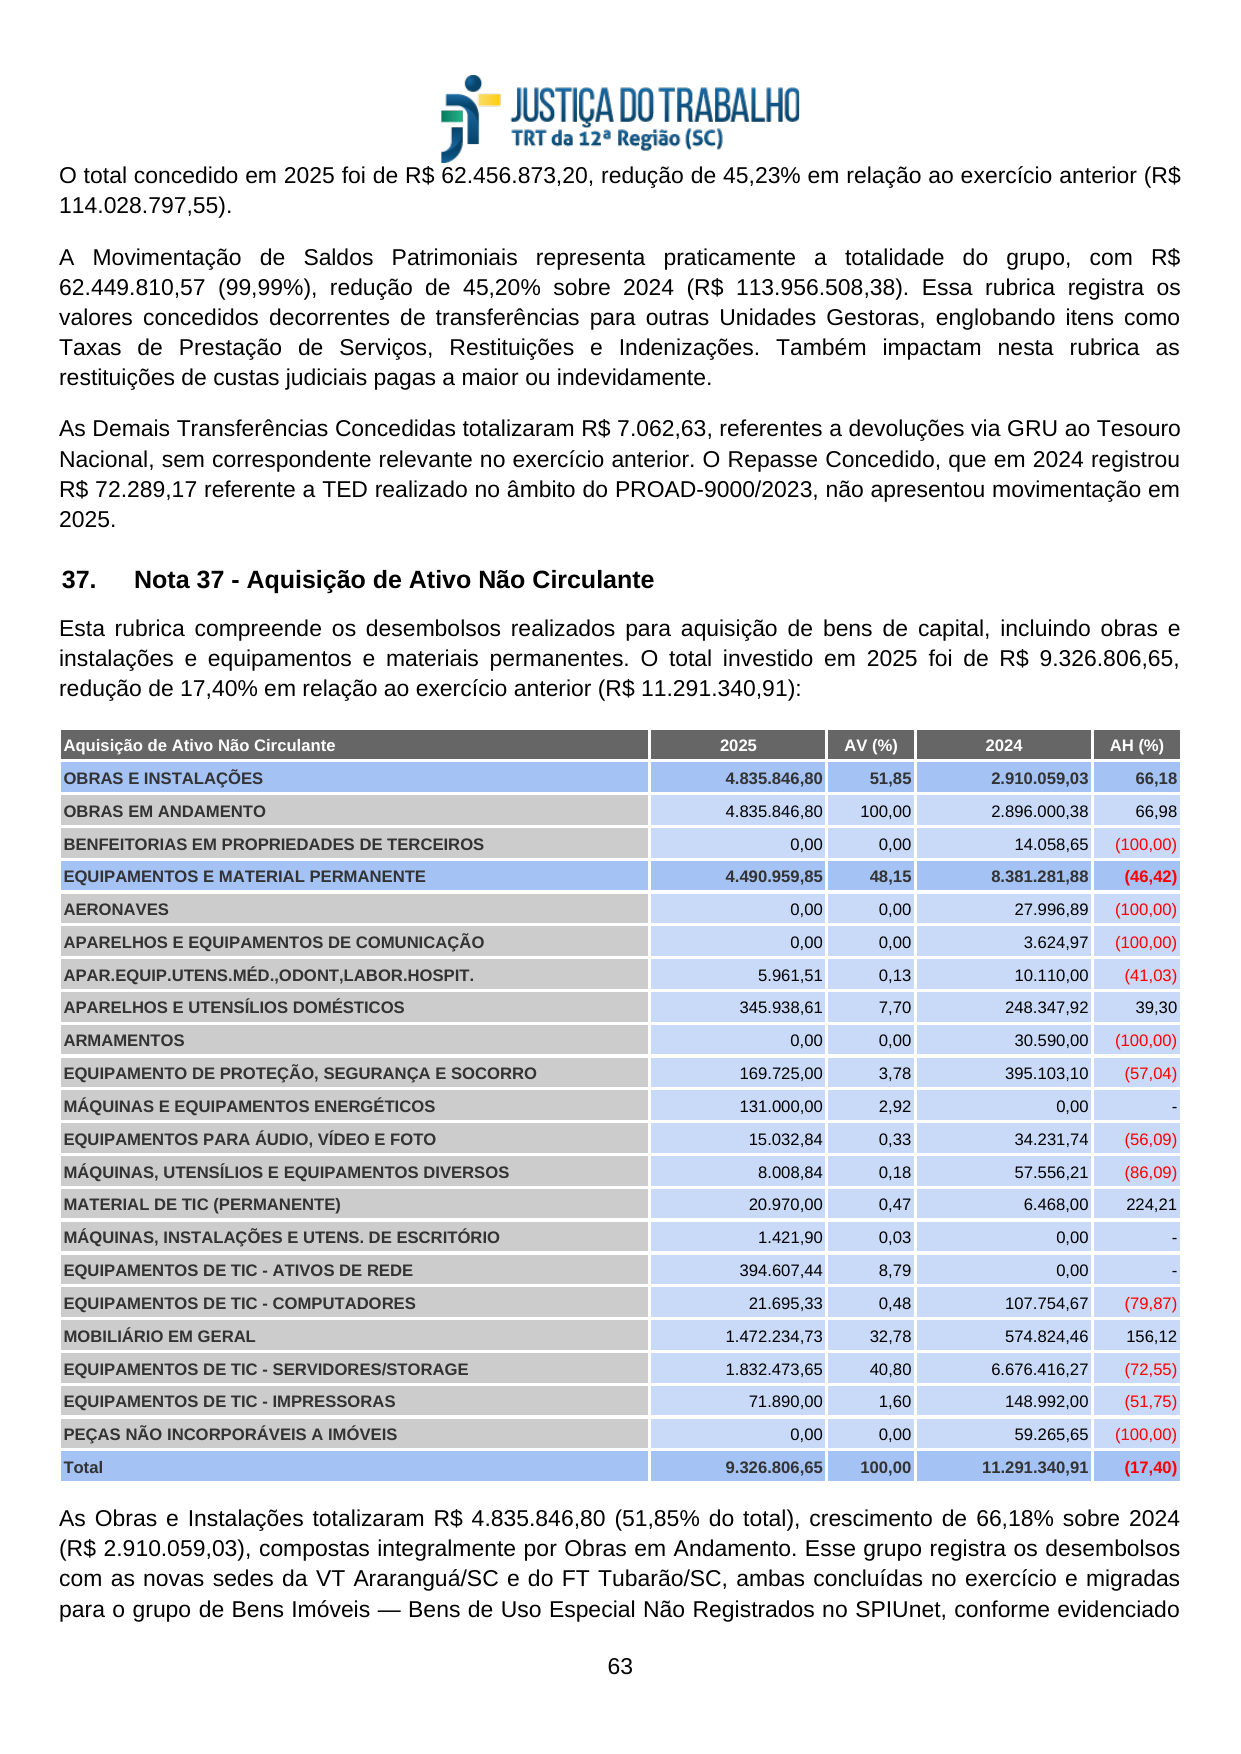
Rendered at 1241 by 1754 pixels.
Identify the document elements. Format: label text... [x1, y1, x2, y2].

table_header 2025 [651, 730, 825, 759]
table_cell 7,70 [828, 992, 914, 1022]
table_cell ARMAMENTOS [61, 1025, 648, 1054]
table_cell EQUIPAMENTO DE PROTEÇÃO, SEGURANÇA E SOCORRO [61, 1058, 648, 1087]
table_cell 6.676.416,27 [917, 1353, 1091, 1383]
table_cell (17,40) [1094, 1451, 1180, 1481]
table_cell 59.265,65 [917, 1419, 1091, 1448]
table_header 2024 [917, 730, 1091, 759]
table_cell 0,00 [651, 894, 825, 923]
table_cell 0,00 [651, 828, 825, 858]
table_cell 0,00 [828, 926, 914, 956]
table_cell 1.832.473,65 [651, 1353, 825, 1383]
table_cell OBRAS E INSTALAÇÕES [61, 762, 648, 792]
table_cell 40,80 [828, 1353, 914, 1383]
table_cell 0,00 [828, 1419, 914, 1448]
table_cell 71.890,00 [651, 1386, 825, 1415]
table_header AV (%) [828, 730, 914, 759]
table_cell 3,78 [828, 1058, 914, 1087]
subtitle Nota 37 - Aquisição de Ativo Não Circulante [96, 565, 1181, 594]
table_cell 4.835.846,80 [651, 762, 825, 792]
text As Obras e Instalações totalizaram R$ 4.835.846,80 (51,85% do total), crescimento de 66,18% sobre 2024 (R$ 2.910.059,03), compostas integralmente por Obras em Andamento. Esse grupo registra os desembolsos com as novas sedes da VT Araranguá/SC e do FT Tubarão/SC, ambas concluídas no exercício e migradas para o grupo de Bens Imóveis — Bens de Uso Especial Não Registrados no SPIUnet, conforme evidenciado [59, 1505, 1181, 1622]
table_cell MATERIAL DE TIC (PERMANENTE) [61, 1189, 648, 1218]
picture [441, 75, 800, 163]
table_cell 0,03 [828, 1222, 914, 1251]
table_cell 0,13 [828, 959, 914, 989]
table_cell 0,00 [917, 1090, 1091, 1120]
table_header Aquisição de Ativo Não Circulante [61, 730, 648, 759]
text A Movimentação de Saldos Patrimoniais representa praticamente a totalidade do grupo, com R$ 62.449.810,57 (99,99%), redução de 45,20% sobre 2024 (R$ 113.956.508,38). Essa rubrica registra os valores concedidos decorrentes de transferências para outras Unidades Gestoras, englobando itens como Taxas de Prestação de Serviços, Restituições e Indenizações. Também impactam nesta rubrica as restituições de custas judiciais pagas a maior ou indevidamente. [59, 243, 1181, 391]
table_cell 32,78 [828, 1320, 914, 1350]
table_cell MÁQUINAS, UTENSÍLIOS E EQUIPAMENTOS DIVERSOS [61, 1156, 648, 1186]
table_cell (100,00) [1094, 1025, 1180, 1054]
table_cell 15.032,84 [651, 1123, 825, 1153]
table_cell 100,00 [828, 1451, 914, 1481]
table_cell 34.231,74 [917, 1123, 1091, 1153]
table_cell (79,87) [1094, 1287, 1180, 1317]
table_cell (51,75) [1094, 1386, 1180, 1415]
table_cell AERONAVES [61, 894, 648, 923]
table_cell 2.896.000,38 [917, 795, 1091, 825]
table_cell 51,85 [828, 762, 914, 792]
table_cell 107.754,67 [917, 1287, 1091, 1317]
table_cell 0,00 [917, 1222, 1091, 1251]
table_cell 0,00 [651, 1419, 825, 1448]
table_cell - [1094, 1255, 1180, 1284]
table_cell 2.910.059,03 [917, 762, 1091, 792]
table_cell (86,09) [1094, 1156, 1180, 1186]
table_cell 0,00 [828, 894, 914, 923]
table_cell 148.992,00 [917, 1386, 1091, 1415]
table_cell 14.058,65 [917, 828, 1091, 858]
table_cell EQUIPAMENTOS PARA ÁUDIO, VÍDEO E FOTO [61, 1123, 648, 1153]
table_cell 8.008,84 [651, 1156, 825, 1186]
table_cell EQUIPAMENTOS E MATERIAL PERMANENTE [61, 861, 648, 890]
table_cell 574.824,46 [917, 1320, 1091, 1350]
table_cell 0,00 [651, 926, 825, 956]
table_cell 100,00 [828, 795, 914, 825]
table_cell 394.607,44 [651, 1255, 825, 1284]
table_cell 6.468,00 [917, 1189, 1091, 1218]
table_cell 20.970,00 [651, 1189, 825, 1218]
table_cell (100,00) [1094, 926, 1180, 956]
table_cell (46,42) [1094, 861, 1180, 890]
table_cell 30.590,00 [917, 1025, 1091, 1054]
table_cell MÁQUINAS, INSTALAÇÕES E UTENS. DE ESCRITÓRIO [61, 1222, 648, 1251]
table_cell EQUIPAMENTOS DE TIC - IMPRESSORAS [61, 1386, 648, 1415]
table_cell 3.624,97 [917, 926, 1091, 956]
table_cell 4.835.846,80 [651, 795, 825, 825]
table_cell 345.938,61 [651, 992, 825, 1022]
table_cell 0,00 [651, 1025, 825, 1054]
table_cell 395.103,10 [917, 1058, 1091, 1087]
table_cell 66,18 [1094, 762, 1180, 792]
table_cell 2,92 [828, 1090, 914, 1120]
table_cell 27.996,89 [917, 894, 1091, 923]
table_cell EQUIPAMENTOS DE TIC - SERVIDORES/STORAGE [61, 1353, 648, 1383]
table_cell Total [61, 1451, 648, 1481]
text O total concedido em 2025 foi de R$ 62.456.873,20, redução de 45,23% em relação ao exercício anterior (R$ 114.028.797,55). [59, 162, 1181, 219]
table_cell 9.326.806,65 [651, 1451, 825, 1481]
table_cell EQUIPAMENTOS DE TIC - COMPUTADORES [61, 1287, 648, 1317]
table_cell MÁQUINAS E EQUIPAMENTOS ENERGÉTICOS [61, 1090, 648, 1120]
table_cell - [1094, 1090, 1180, 1120]
table_cell 0,48 [828, 1287, 914, 1317]
table_cell 57.556,21 [917, 1156, 1091, 1186]
table_cell 21.695,33 [651, 1287, 825, 1317]
table_cell PEÇAS NÃO INCORPORÁVEIS A IMÓVEIS [61, 1419, 648, 1448]
table_cell 131.000,00 [651, 1090, 825, 1120]
table_cell 8.381.281,88 [917, 861, 1091, 890]
text Esta rubrica compreende os desembolsos realizados para aquisição de bens de capital, incluindo obras e instalações e equipamentos e materiais permanentes. O total investido em 2025 foi de R$ 9.326.806,65, redução de 17,40% em relação ao exercício anterior (R$ 11.291.340,91): [59, 615, 1181, 702]
table_cell (41,03) [1094, 959, 1180, 989]
table_cell (100,00) [1094, 894, 1180, 923]
table_cell (57,04) [1094, 1058, 1180, 1087]
table_cell 10.110,00 [917, 959, 1091, 989]
table_cell 66,98 [1094, 795, 1180, 825]
table_cell 39,30 [1094, 992, 1180, 1022]
table_cell 0,33 [828, 1123, 914, 1153]
table_cell 5.961,51 [651, 959, 825, 989]
table_cell APAR.EQUIP.UTENS.MÉD.,ODONT,LABOR.HOSPIT. [61, 959, 648, 989]
table_cell 4.490.959,85 [651, 861, 825, 890]
table_cell 0,00 [917, 1255, 1091, 1284]
table_cell APARELHOS E UTENSÍLIOS DOMÉSTICOS [61, 992, 648, 1022]
table_cell (56,09) [1094, 1123, 1180, 1153]
table_cell - [1094, 1222, 1180, 1251]
table_cell 1,60 [828, 1386, 914, 1415]
table_cell (100,00) [1094, 828, 1180, 858]
table_cell (100,00) [1094, 1419, 1180, 1448]
table_cell 0,47 [828, 1189, 914, 1218]
table_cell MOBILIÁRIO EM GERAL [61, 1320, 648, 1350]
table_cell 8,79 [828, 1255, 914, 1284]
table_cell OBRAS EM ANDAMENTO [61, 795, 648, 825]
table_cell 0,00 [828, 828, 914, 858]
table_cell 0,00 [828, 1025, 914, 1054]
table_cell 11.291.340,91 [917, 1451, 1091, 1481]
table_cell BENFEITORIAS EM PROPRIEDADES DE TERCEIROS [61, 828, 648, 858]
table_cell APARELHOS E EQUIPAMENTOS DE COMUNICAÇÃO [61, 926, 648, 956]
table_header AH (%) [1094, 730, 1180, 759]
table_cell 1.472.234,73 [651, 1320, 825, 1350]
text As Demais Transferências Concedidas totalizaram R$ 7.062,63, referentes a devoluções via GRU ao Tesouro Nacional, sem correspondente relevante no exercício anterior. O Repasse Concedido, que em 2024 registrou R$ 72.289,17 referente a TED realizado no âmbito do PROAD-9000/2023, não apresentou movimentação em 2025. [59, 415, 1181, 532]
table_cell 48,15 [828, 861, 914, 890]
table_cell (72,55) [1094, 1353, 1180, 1383]
table_cell 248.347,92 [917, 992, 1091, 1022]
table_cell 156,12 [1094, 1320, 1180, 1350]
table_cell 0,18 [828, 1156, 914, 1186]
table_cell EQUIPAMENTOS DE TIC - ATIVOS DE REDE [61, 1255, 648, 1284]
table_cell 224,21 [1094, 1189, 1180, 1218]
table_cell 169.725,00 [651, 1058, 825, 1087]
table_cell 1.421,90 [651, 1222, 825, 1251]
